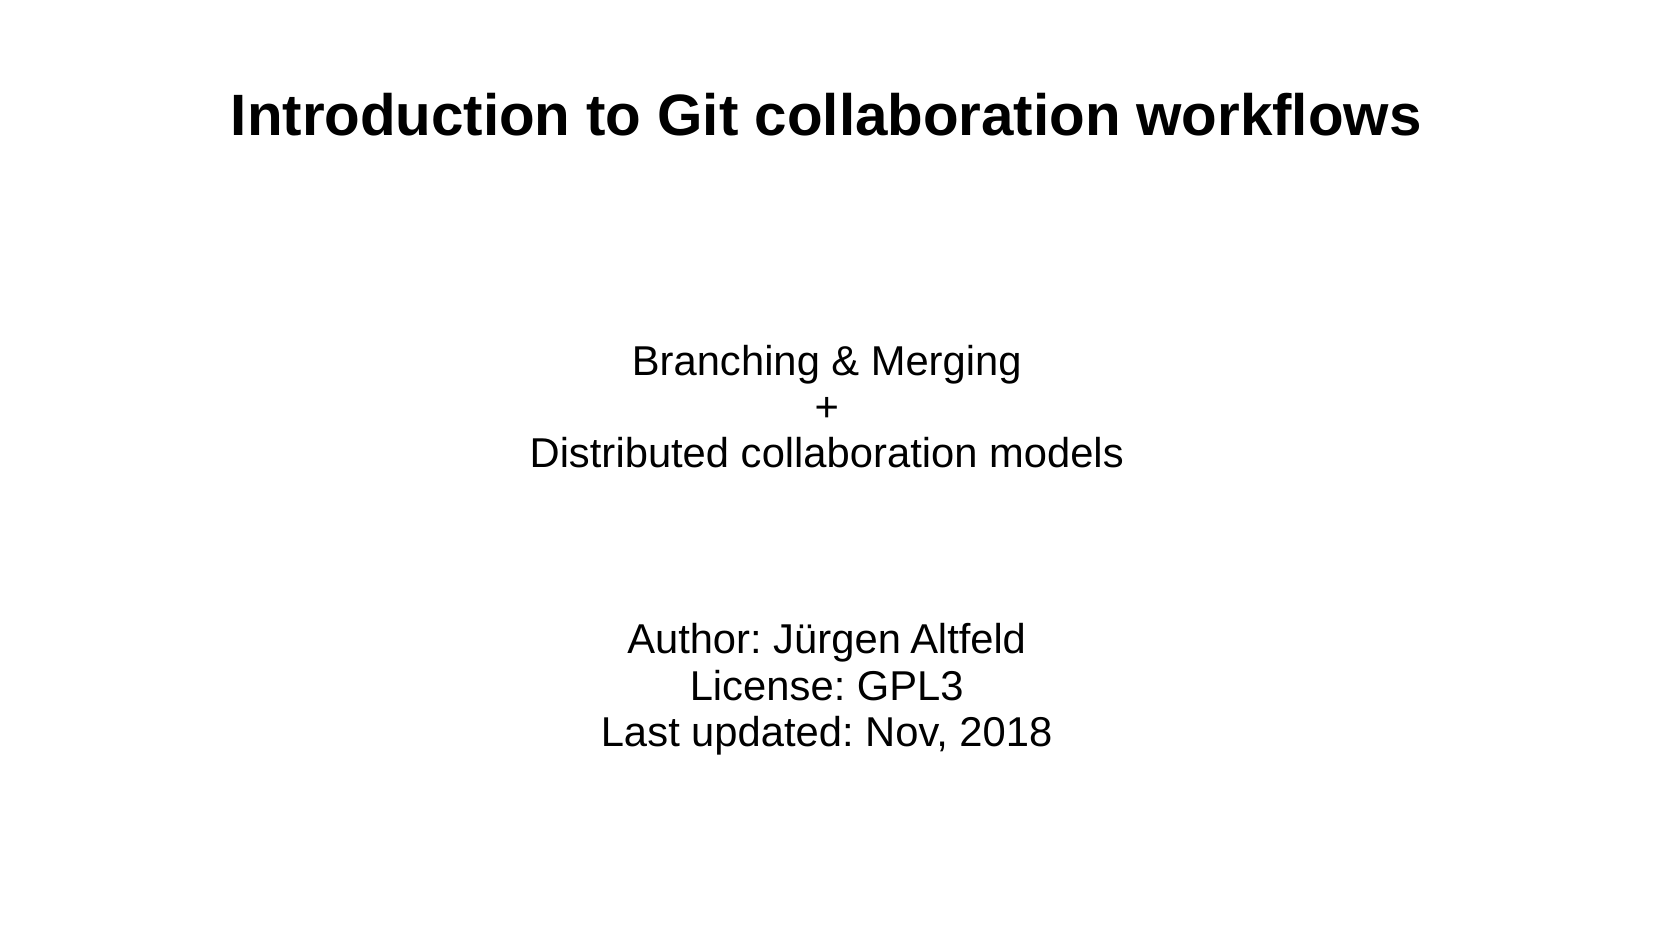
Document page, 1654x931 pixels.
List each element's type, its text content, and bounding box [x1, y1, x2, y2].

title Introduction to Git collaboration workflows [82, 37, 1571, 193]
subtitle Branching & Merging + Distributed collaboration models Author: Jürgen Altfeld License: GPL3 Last updated: Nov, 2018 [82, 276, 1571, 817]
